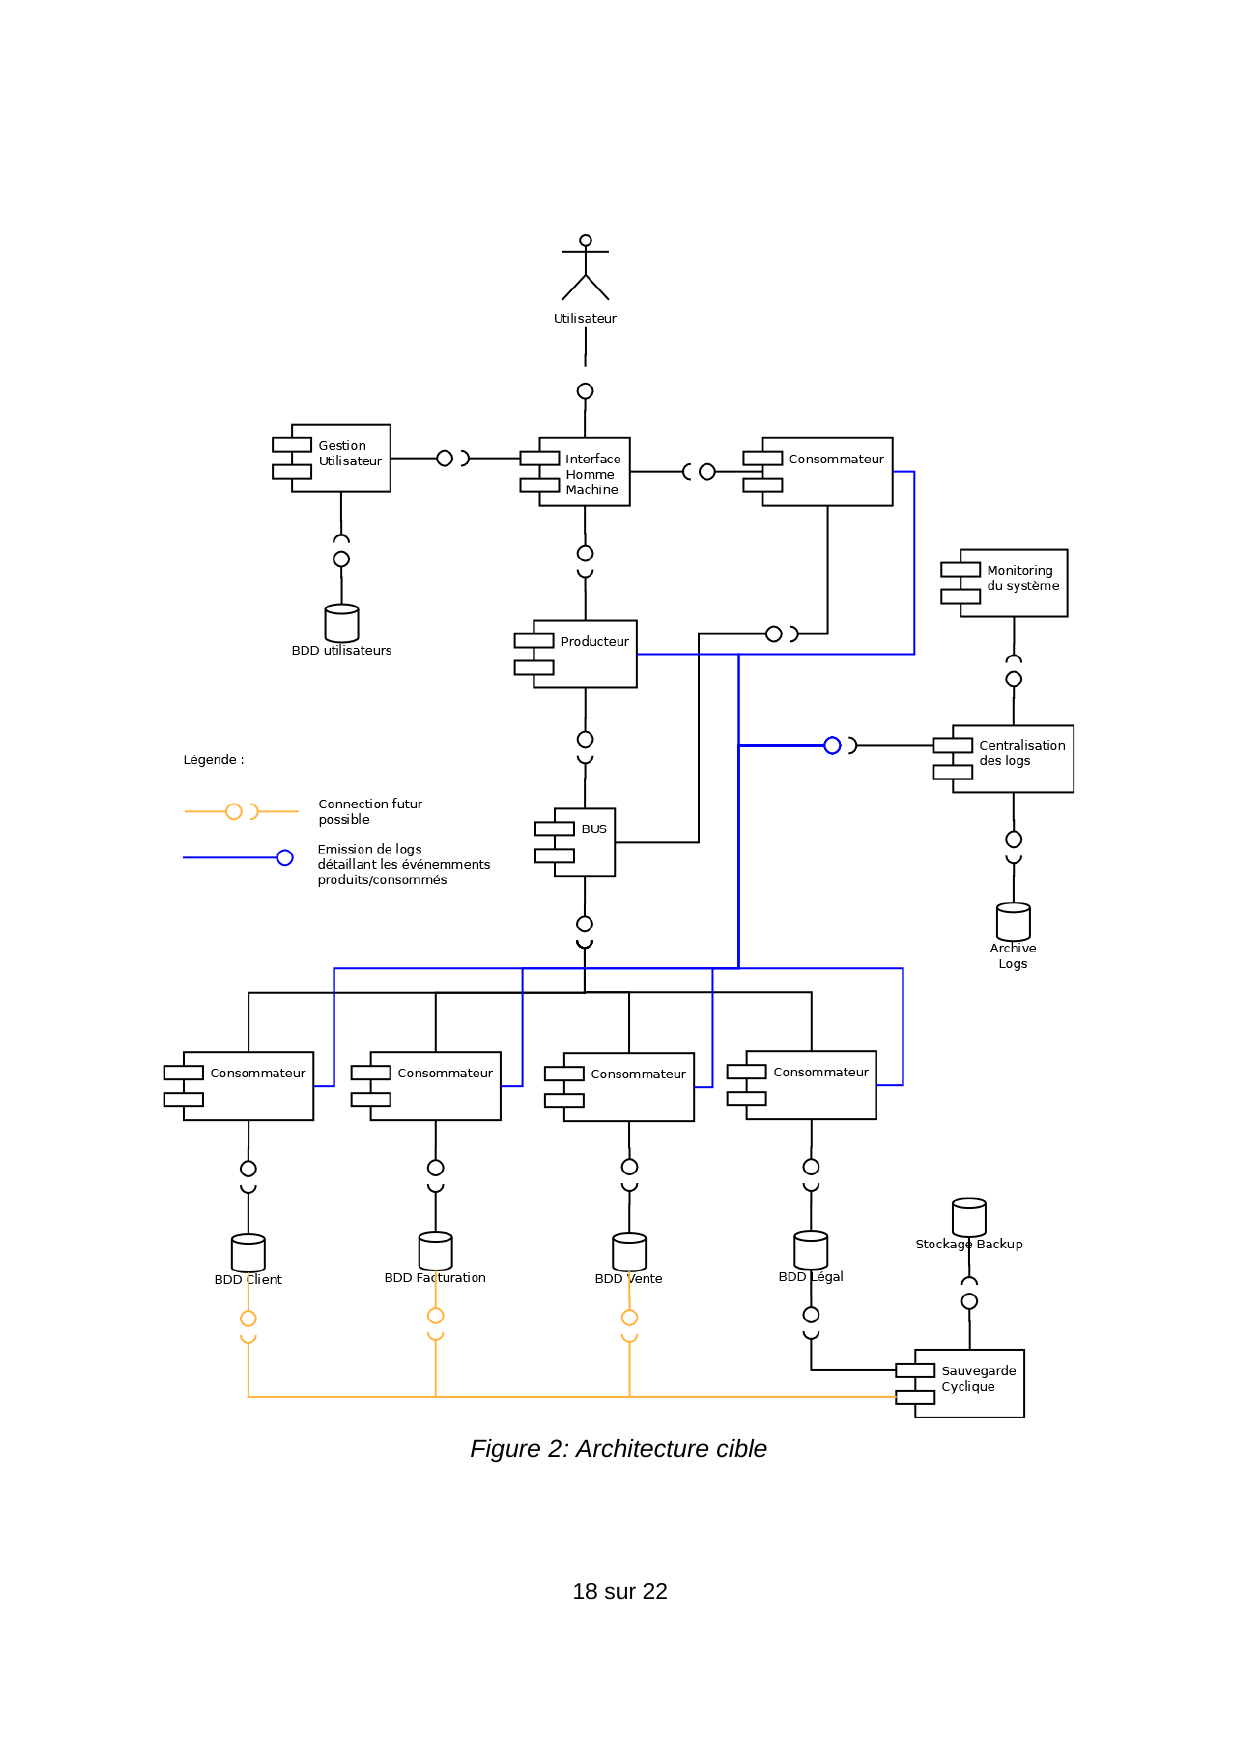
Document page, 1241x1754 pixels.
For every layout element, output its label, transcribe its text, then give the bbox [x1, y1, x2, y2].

picture [163, 166, 1075, 1418]
text Figure 2: Architecture cible [154, 1418, 1083, 1463]
